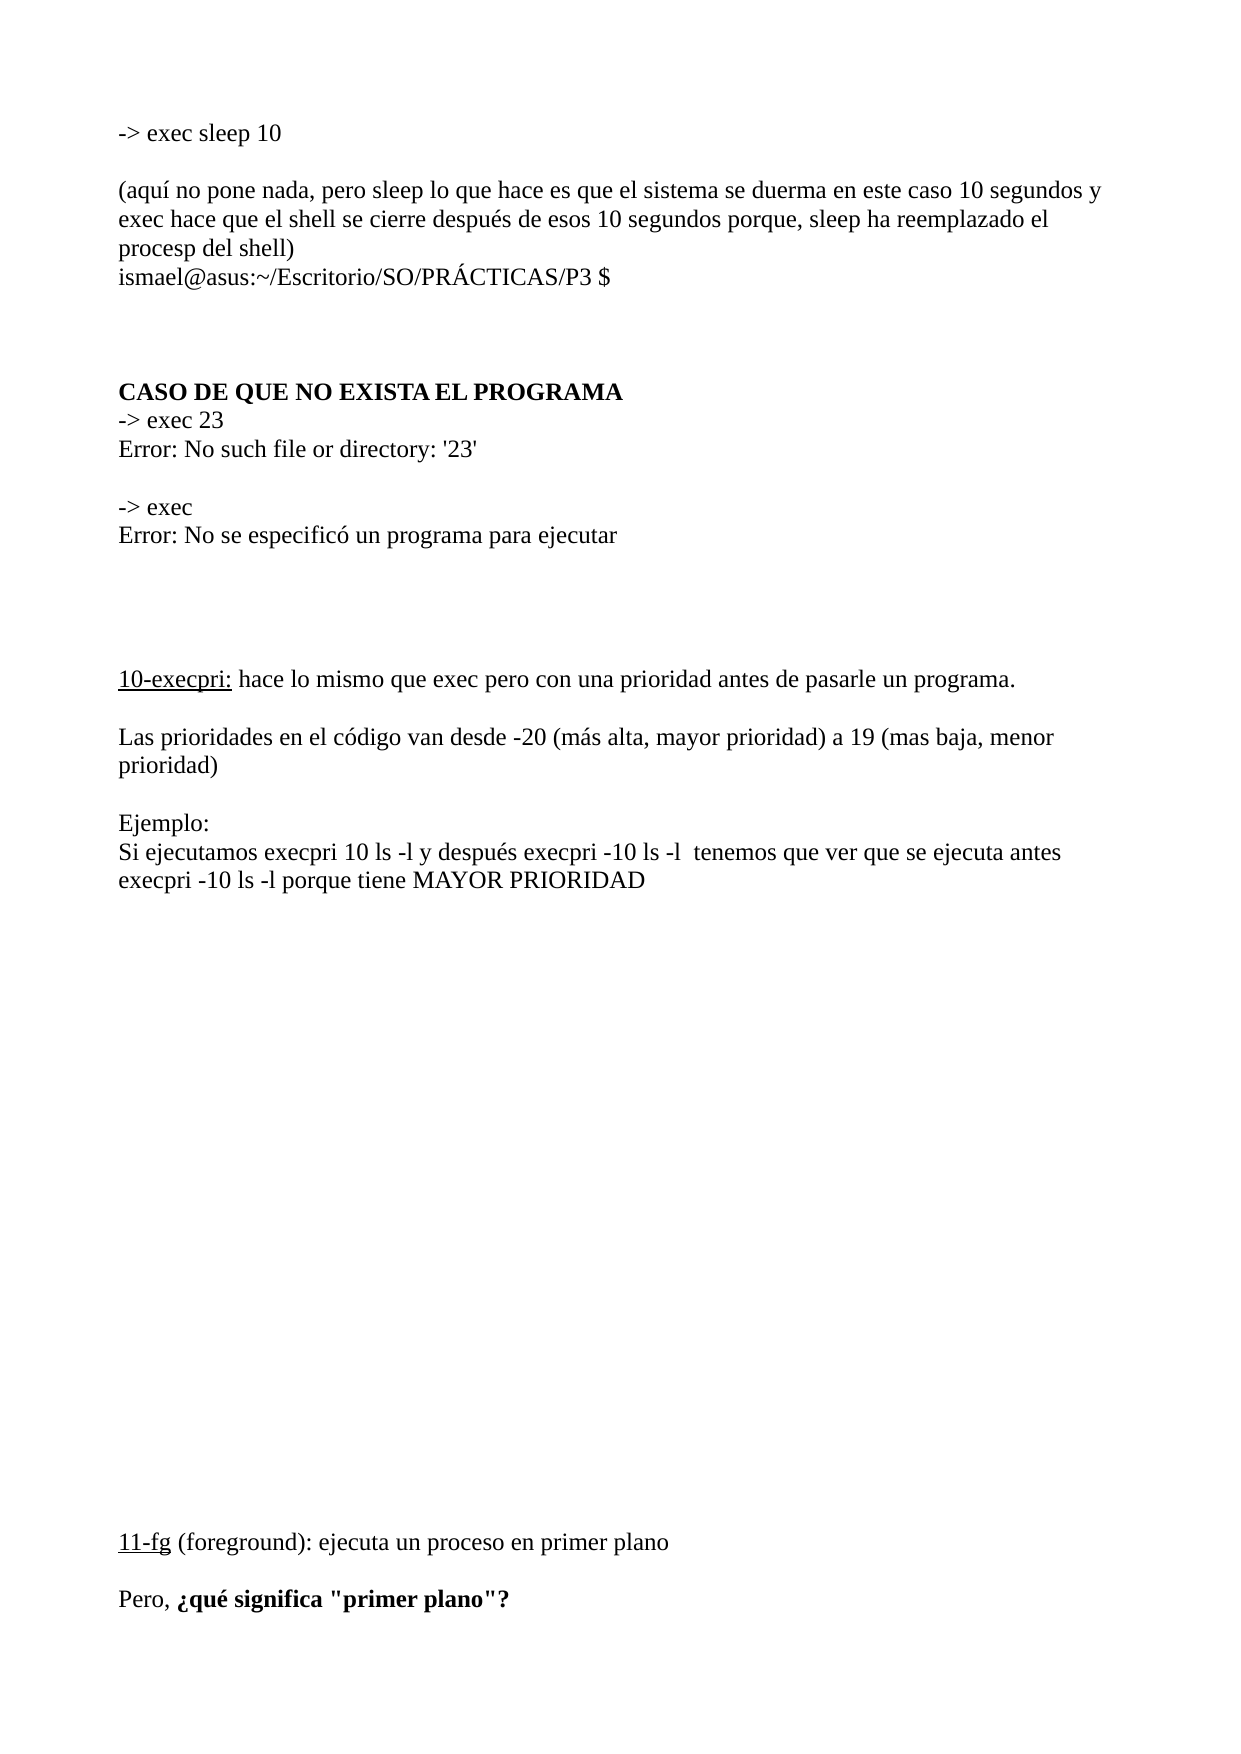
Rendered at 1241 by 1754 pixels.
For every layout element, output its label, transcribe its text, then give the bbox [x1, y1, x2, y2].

text Las prioridades en el código van desde -20 (más alta, mayor prioridad) a 19 (mas baja, menor prioridad) [118, 722, 1122, 779]
text 10-execpri: hace lo mismo que exec pero con una prioridad antes de pasarle un programa. [118, 664, 1122, 693]
text 11-fg (foreground): ejecuta un proceso en primer plano [118, 1527, 1122, 1556]
text Error: No se especificó un programa para ejecutar [118, 521, 1122, 549]
text Si ejecutamos execpri 10 ls -l y después execpri -10 ls -l tenemos que ver que se ejecuta antes execpri -10 ls -l porque tiene MAYOR PRIORIDAD [118, 837, 1122, 894]
text -> exec sleep 10 [118, 118, 1122, 147]
text Pero, ¿qué significa "primer plano"? [118, 1584, 1122, 1613]
text ismael@asus:~/Escritorio/SO/PRÁCTICAS/P3 $ [118, 262, 1122, 291]
text (aquí no pone nada, pero sleep lo que hace es que el sistema se duerma en este caso 10 segundos y exec hace que el shell se cierre después de esos 10 segundos porque, sleep ha reemplazado el procesp del shell) [118, 176, 1122, 262]
text -> exec 23 [118, 406, 1122, 434]
text Ejemplo: [118, 808, 1122, 837]
text -> exec [118, 492, 1122, 521]
text CASO DE QUE NO EXISTA EL PROGRAMA [118, 377, 1122, 406]
text Error: No such file or directory: '23' [118, 434, 1122, 463]
